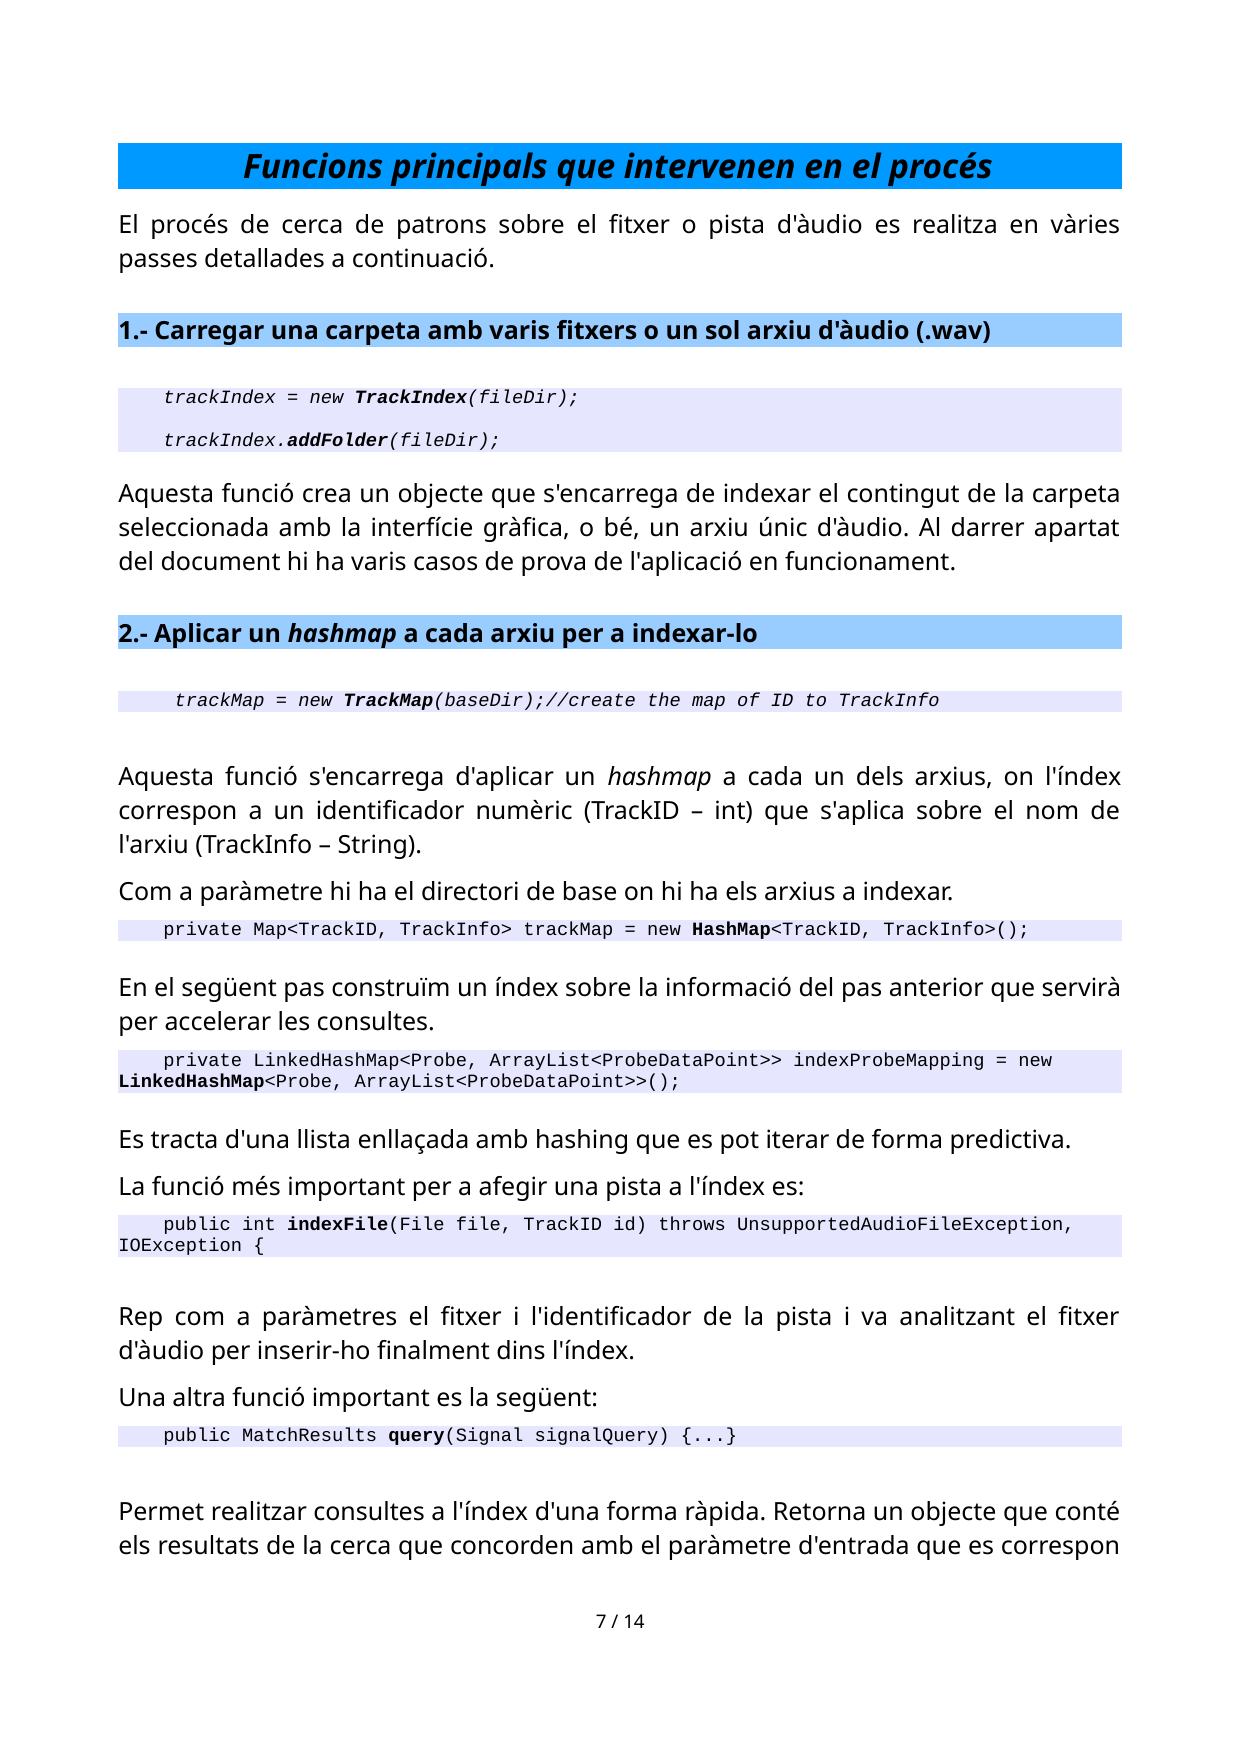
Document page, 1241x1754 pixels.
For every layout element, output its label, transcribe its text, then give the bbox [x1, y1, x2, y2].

subtitle 2.- Aplicar un hashmap a cada arxiu per a indexar-lo [118, 615, 1122, 649]
text Aquesta funció crea un objecte que s'encarrega de indexar el contingut de la carpeta seleccionada amb la interfície gràfica, o bé, un arxiu únic d'àudio. Al darrer apartat del document hi ha varis casos de prova de l'aplicació en funcionament. [118, 476, 1122, 578]
text Aquesta funció s'encarrega d'aplicar un hashmap a cada un dels arxius, on l'índex correspon a un identificador numèric (TrackID – int) que s'aplica sobre el nom de l'arxiu (TrackInfo – String). [118, 758, 1122, 861]
text public int indexFile(File file, TrackID id) throws UnsupportedAudioFileException, IOException { [118, 1215, 1122, 1257]
text En el següent pas construïm un índex sobre la informació del pas anterior que servirà per accelerar les consultes. [118, 970, 1122, 1038]
text Permet realitzar consultes a l'índex d'una forma ràpida. Retorna un objecte que conté els resultats de la cerca que concorden amb el paràmetre d'entrada que es correspon [118, 1493, 1122, 1562]
text private LinkedHashMap<Probe, ArrayList<ProbeDataPoint>> indexProbeMapping = new LinkedHashMap<Probe, ArrayList<ProbeDataPoint>>(); [118, 1050, 1122, 1093]
subtitle 1.- Carregar una carpeta amb varis fitxers o un sol arxiu d'àudio (.wav) [118, 313, 1122, 347]
text Rep com a paràmetres el fitxer i l'identificador de la pista i va analitzant el fitxer d'àudio per inserir-ho finalment dins l'índex. [118, 1298, 1122, 1367]
text El procés de cerca de patrons sobre el fitxer o pista d'àudio es realitza en vàries passes detallades a continuació. [118, 207, 1122, 275]
text trackIndex = new TrackIndex(fileDir); [118, 388, 1122, 409]
text public MatchResults query(Signal signalQuery) {...} [118, 1426, 1122, 1447]
text private Map<TrackID, TrackInfo> trackMap = new HashMap<TrackID, TrackInfo>(); [118, 920, 1122, 941]
subtitle Funcions principals que intervenen en el procés [118, 143, 1122, 189]
text Com a paràmetre hi ha el directori de base on hi ha els arxius a indexar. [118, 873, 1122, 907]
text Es tracta d'una llista enllaçada amb hashing que es pot iterar de forma predictiva. [118, 1122, 1122, 1156]
text trackIndex.addFolder(fileDir); [118, 430, 1122, 452]
text La funció més important per a afegir una pista a l'índex es: [118, 1168, 1122, 1202]
text Una altra funció important es la següent: [118, 1379, 1122, 1413]
text trackMap = new TrackMap(baseDir);//create the map of ID to TrackInfo [118, 691, 1122, 712]
